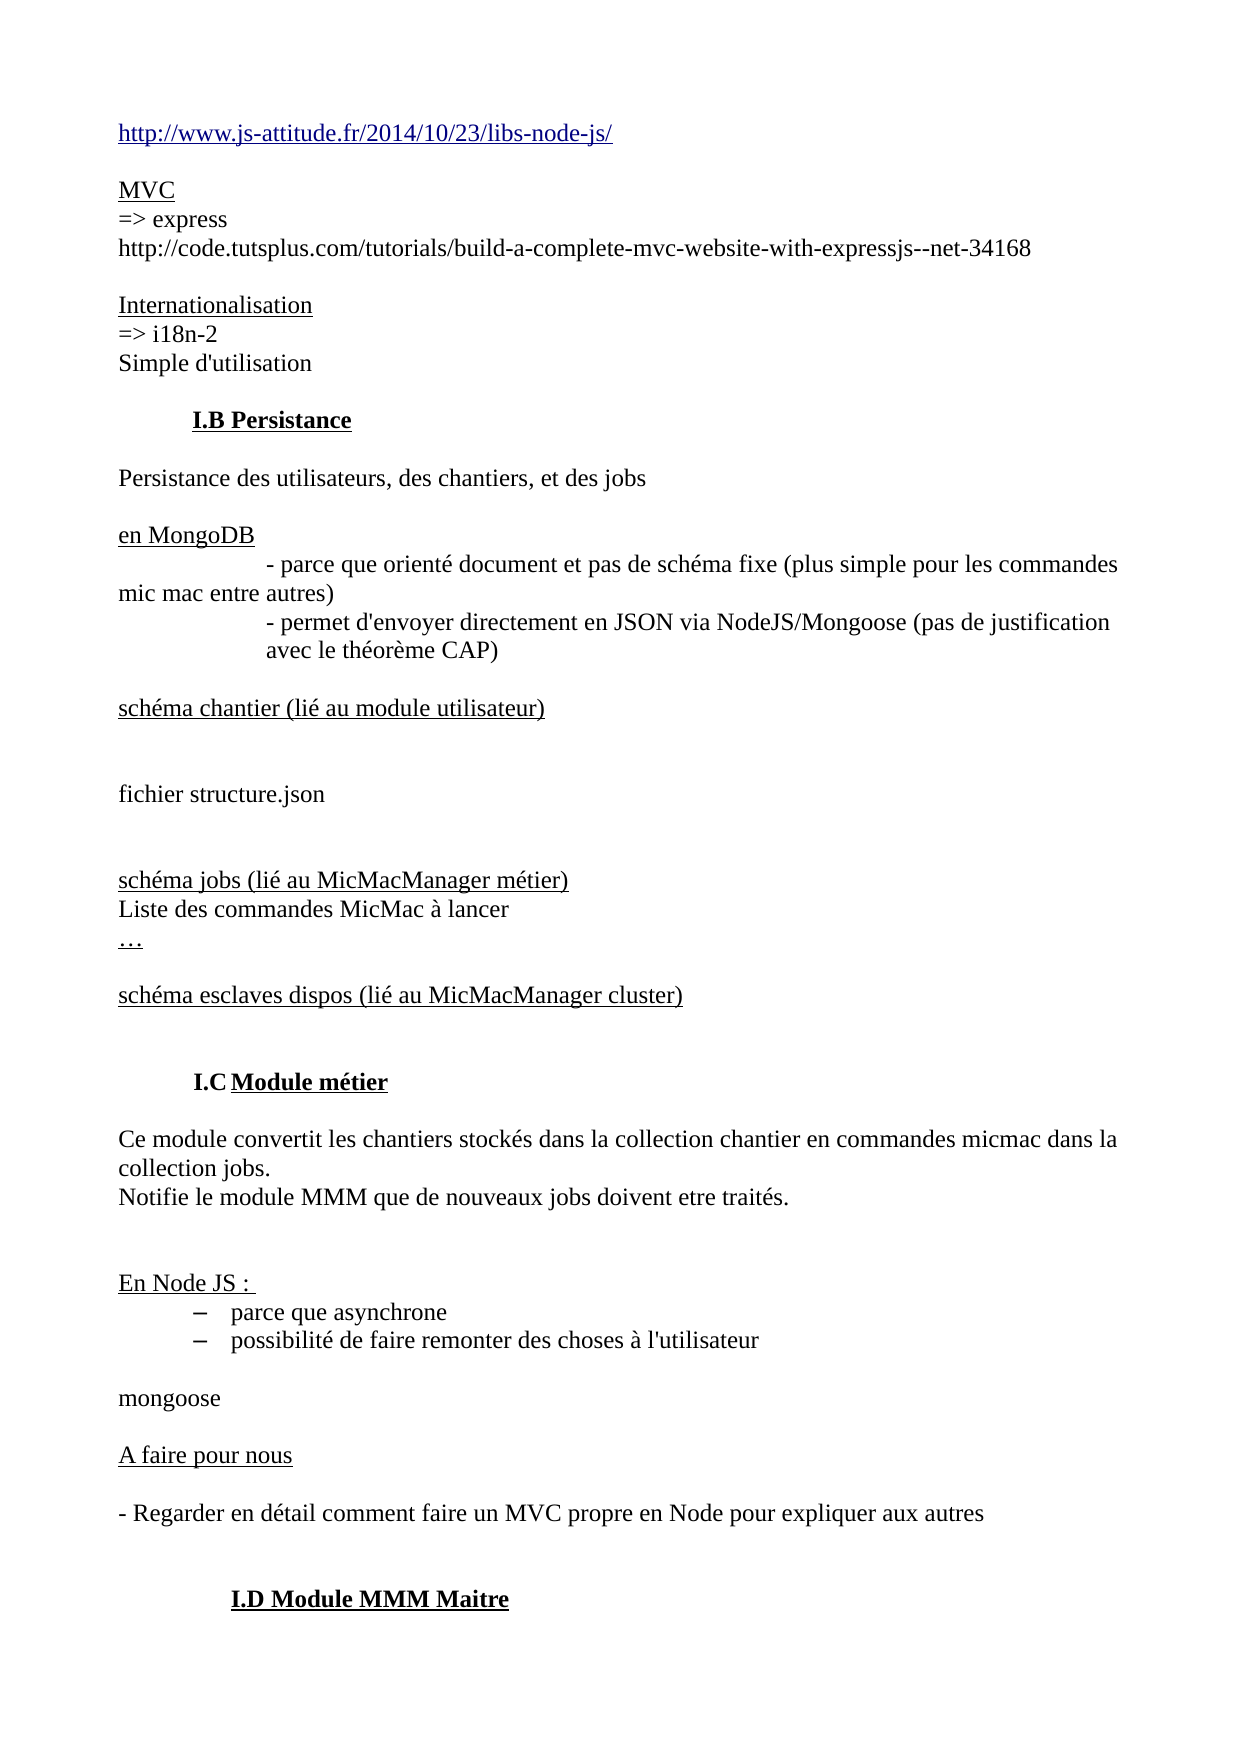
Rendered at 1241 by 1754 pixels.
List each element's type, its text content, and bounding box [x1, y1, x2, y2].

list I.D Module MMM Maitre [193, 1584, 1122, 1613]
text http://code.tutsplus.com/tutorials/build-a-complete-mvc-website-with-expressjs--net-34168 [118, 233, 1122, 262]
list parce que asynchrone [193, 1297, 1122, 1326]
text => express [118, 204, 1122, 233]
text fichier structure.json [118, 779, 1122, 808]
text - parce que orienté document et pas de schéma fixe (plus simple pour les commandes mic mac entre autres) [118, 549, 1122, 607]
text mongoose [118, 1383, 1122, 1412]
text - permet d'envoyer directement en JSON via NodeJS/Mongoose (pas de justification avec le théorème CAP) [118, 607, 1122, 664]
list Module métier [193, 1067, 1122, 1096]
text Internationalisation [118, 291, 1122, 319]
text … [118, 923, 1122, 952]
text A faire pour nous [118, 1441, 1122, 1469]
text - Regarder en détail comment faire un MVC propre en Node pour expliquer aux autres [118, 1498, 1122, 1527]
text http://www.js-attitude.fr/2014/10/23/libs-node-js/ [118, 118, 1122, 147]
text en MongoDB [118, 521, 1122, 549]
text Ce module convertit les chantiers stockés dans la collection chantier en commandes micmac dans la collection jobs. [118, 1124, 1122, 1182]
text Persistance des utilisateurs, des chantiers, et des jobs [118, 463, 1122, 492]
text schéma esclaves dispos (lié au MicMacManager cluster) [118, 981, 1122, 1009]
text schéma jobs (lié au MicMacManager métier) [118, 866, 1122, 894]
list possibilité de faire remonter des choses à l'utilisateur [193, 1326, 1122, 1354]
text Simple d'utilisation [118, 348, 1122, 377]
text MVC [118, 176, 1122, 204]
text schéma chantier (lié au module utilisateur) [118, 693, 1122, 722]
text I.B Persistance [118, 406, 1122, 434]
text Liste des commandes MicMac à lancer [118, 894, 1122, 923]
text En Node JS : [118, 1268, 1122, 1297]
text Notifie le module MMM que de nouveaux jobs doivent etre traités. [118, 1182, 1122, 1211]
text => i18n-2 [118, 319, 1122, 348]
